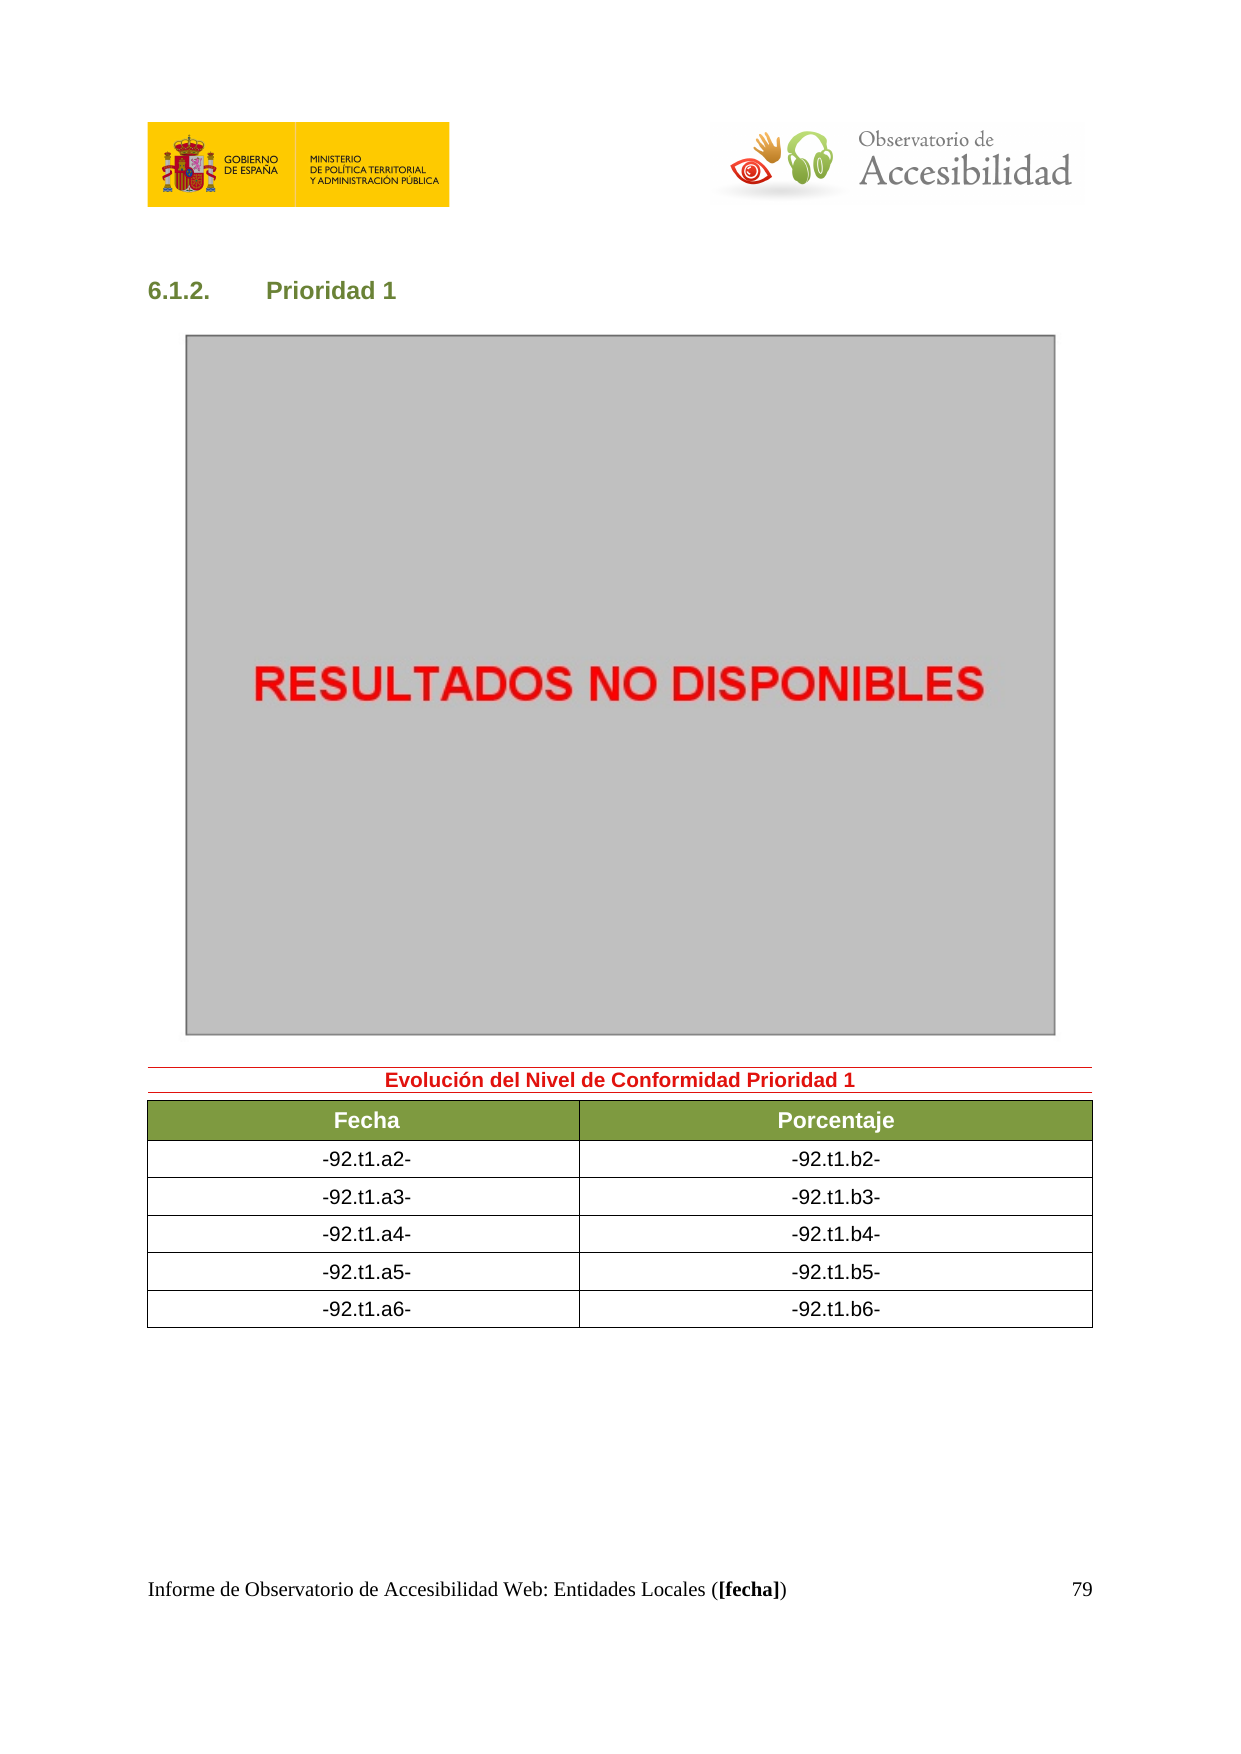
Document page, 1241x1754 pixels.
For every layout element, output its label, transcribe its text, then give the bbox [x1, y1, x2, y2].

table_cell -92.t1.a3- [148, 1178, 579, 1215]
text Evolución del Nivel de Conformidad Prioridad 1 [148, 1068, 1092, 1092]
table_header Fecha [148, 1101, 579, 1140]
table_cell -92.t1.b3- [580, 1178, 1092, 1215]
table_cell -92.t1.b4- [580, 1216, 1092, 1252]
table_cell -92.t1.a4- [148, 1216, 579, 1252]
table_header Porcentaje [580, 1101, 1092, 1140]
table_cell -92.t1.b2- [580, 1141, 1092, 1177]
picture [147, 122, 450, 207]
table_cell -92.t1.a6- [148, 1291, 579, 1327]
table_cell -92.t1.b6- [580, 1291, 1092, 1327]
picture [710, 122, 1086, 205]
table_cell -92.t1.a2- [148, 1141, 579, 1177]
list Prioridad 1 [148, 276, 1092, 304]
table_cell -92.t1.a5- [148, 1253, 579, 1290]
table_cell -92.t1.b5- [580, 1253, 1092, 1290]
picture [178, 332, 1062, 1042]
